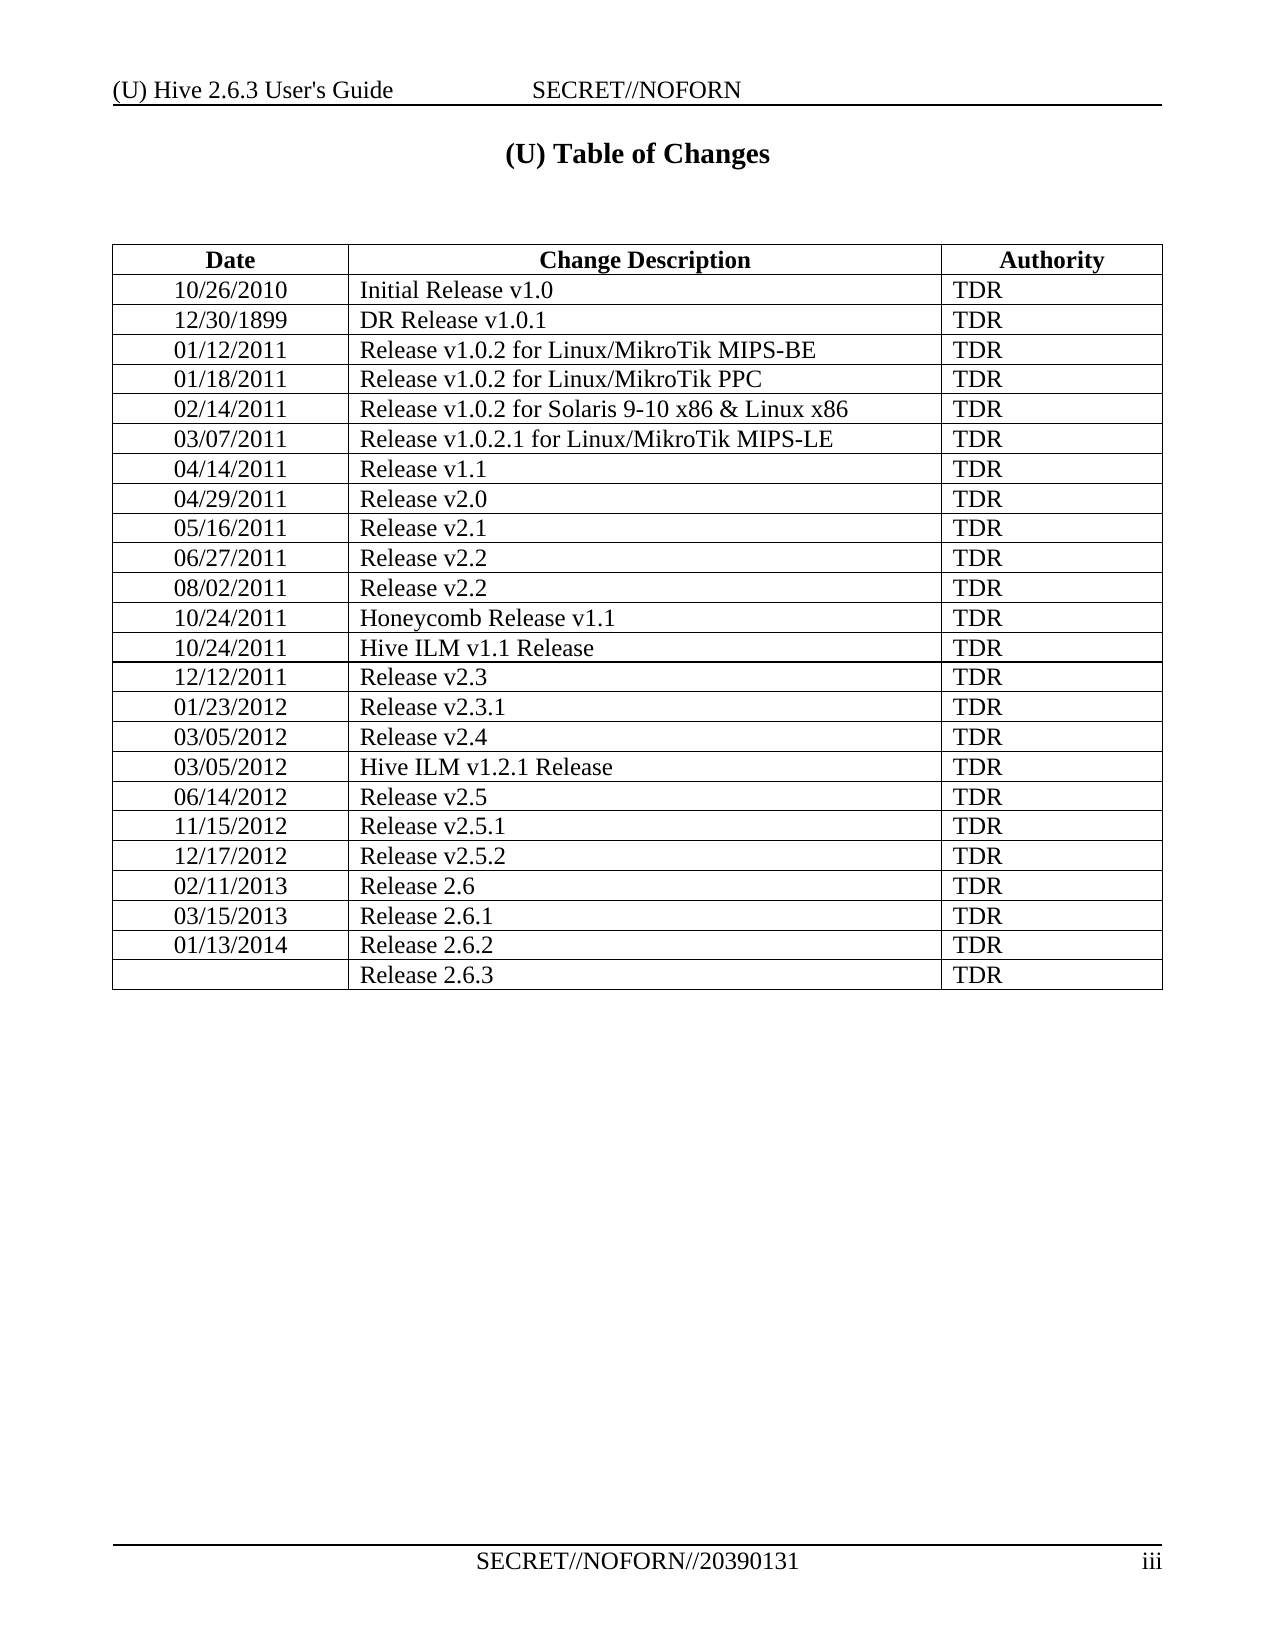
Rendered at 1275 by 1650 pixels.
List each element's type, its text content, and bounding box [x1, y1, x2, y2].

table_cell TDR [942, 901, 1162, 929]
table_cell TDR [942, 692, 1162, 721]
table_cell TDR [942, 841, 1162, 870]
table_cell 10/24/2011 [113, 603, 348, 632]
table_cell TDR [942, 335, 1162, 363]
table_cell 12/30/1899 [113, 305, 348, 334]
table_cell 11/15/2012 [113, 811, 348, 840]
table_cell TDR [942, 960, 1162, 989]
table_cell 06/14/2012 [113, 782, 348, 810]
table_cell 03/15/2013 [113, 901, 348, 929]
table_cell 05/16/2011 [113, 514, 348, 542]
table_cell 04/14/2011 [113, 454, 348, 483]
table_cell 12/12/2011 [113, 663, 348, 691]
table_cell Honeycomb Release v1.1 [349, 603, 941, 632]
table_cell 04/29/2011 [113, 484, 348, 512]
table_cell Release v1.1 [349, 454, 941, 483]
table_cell 01/13/2014 [113, 931, 348, 959]
table_cell TDR [942, 633, 1162, 661]
table_cell Release v2.5.2 [349, 841, 941, 870]
table_cell 02/11/2013 [113, 871, 348, 900]
table_cell [113, 960, 348, 989]
table_cell TDR [942, 722, 1162, 751]
table_cell Release 2.6.3 [349, 960, 941, 989]
table_cell Release v2.2 [349, 543, 941, 572]
table_cell Release v2.3.1 [349, 692, 941, 721]
table_cell 08/02/2011 [113, 573, 348, 602]
table_cell Release 2.6 [349, 871, 941, 900]
table_cell 10/26/2010 [113, 275, 348, 304]
table_cell 01/12/2011 [113, 335, 348, 363]
table_cell Initial Release v1.0 [349, 275, 941, 304]
table_cell TDR [942, 931, 1162, 959]
table_cell Hive ILM v1.2.1 Release [349, 752, 941, 781]
table_cell TDR [942, 573, 1162, 602]
table_cell 01/18/2011 [113, 365, 348, 393]
table_cell Release 2.6.2 [349, 931, 941, 959]
table_header Change Description [349, 245, 941, 274]
table_cell TDR [942, 543, 1162, 572]
table_cell 02/14/2011 [113, 394, 348, 423]
table_cell 06/27/2011 [113, 543, 348, 572]
table_cell TDR [942, 752, 1162, 781]
table_cell 03/05/2012 [113, 752, 348, 781]
table_cell TDR [942, 871, 1162, 900]
table_cell Release 2.6.1 [349, 901, 941, 929]
table_cell Release v1.0.2 for Linux/MikroTik PPC [349, 365, 941, 393]
table_header Authority [942, 245, 1162, 274]
table_cell TDR [942, 484, 1162, 512]
table_cell Release v2.5.1 [349, 811, 941, 840]
table_cell TDR [942, 782, 1162, 810]
table_cell TDR [942, 514, 1162, 542]
table_cell TDR [942, 365, 1162, 393]
table_cell Hive ILM v1.1 Release [349, 633, 941, 661]
table_cell TDR [942, 305, 1162, 334]
table_cell TDR [942, 663, 1162, 691]
table_cell 10/24/2011 [113, 633, 348, 661]
table_cell Release v2.4 [349, 722, 941, 751]
table_cell DR Release v1.0.1 [349, 305, 941, 334]
table_cell 03/07/2011 [113, 424, 348, 453]
title (U) Table of Changes [112, 136, 1162, 169]
table_cell TDR [942, 454, 1162, 483]
table_cell Release v1.0.2.1 for Linux/MikroTik MIPS-LE [349, 424, 941, 453]
table_cell Release v1.0.2 for Solaris 9-10 x86 & Linux x86 [349, 394, 941, 423]
table_cell Release v2.2 [349, 573, 941, 602]
table_cell 12/17/2012 [113, 841, 348, 870]
table_cell Release v2.1 [349, 514, 941, 542]
table_cell Release v1.0.2 for Linux/MikroTik MIPS-BE [349, 335, 941, 363]
table_cell TDR [942, 275, 1162, 304]
table_cell TDR [942, 394, 1162, 423]
table_cell Release v2.5 [349, 782, 941, 810]
table_cell TDR [942, 424, 1162, 453]
table_cell Release v2.0 [349, 484, 941, 512]
table_cell Release v2.3 [349, 663, 941, 691]
table_cell TDR [942, 603, 1162, 632]
table_cell 03/05/2012 [113, 722, 348, 751]
table_cell 01/23/2012 [113, 692, 348, 721]
table_header Date [113, 245, 348, 274]
table_cell TDR [942, 811, 1162, 840]
